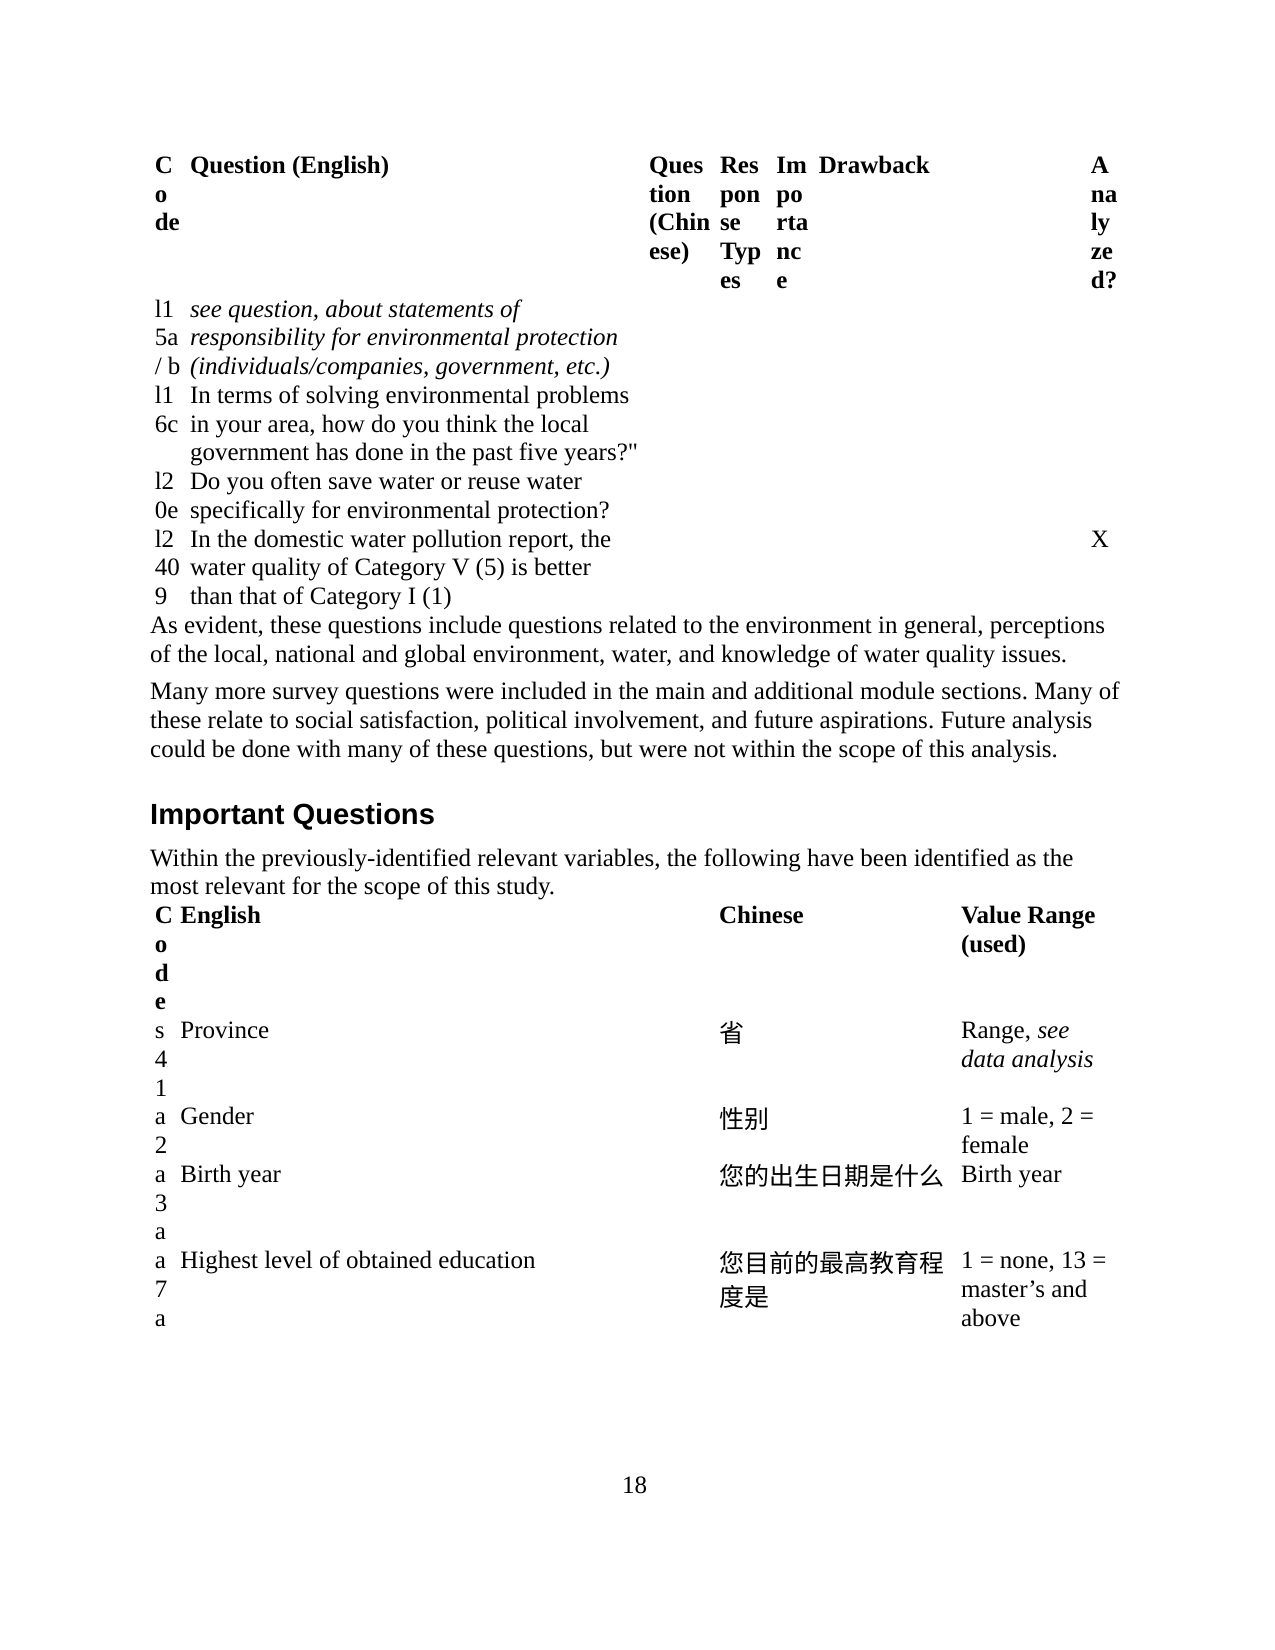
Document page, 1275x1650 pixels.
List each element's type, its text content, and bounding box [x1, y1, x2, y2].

table_cell [772, 466, 814, 524]
text As evident, these questions include questions related to the environment in general, perceptions of the local, national and global environment, water, and knowledge of water quality issues. [150, 610, 1125, 667]
table_header English [176, 900, 714, 1015]
table_cell Province [176, 1015, 714, 1101]
table_cell [645, 466, 715, 524]
table_cell 1 = none, 13 = master’s and above [956, 1245, 1125, 1331]
table_header Code [150, 900, 176, 1015]
table_cell 省 [714, 1015, 956, 1101]
table_header Importance [772, 150, 814, 294]
table_cell s41 [150, 1015, 176, 1101]
table_header Response Types [715, 150, 772, 294]
subtitle Important Questions [150, 797, 1125, 830]
table_cell [814, 524, 1086, 610]
table_cell 1 = male, 2 = female [956, 1101, 1125, 1159]
table_cell Do you often save water or reuse water specifically for environmental protection? [185, 466, 644, 524]
table_cell a3a [150, 1159, 176, 1245]
table_cell [645, 380, 715, 466]
table_header Drawback [814, 150, 1086, 294]
table_header Code [150, 150, 185, 294]
table_cell [814, 294, 1086, 380]
table_header Question (Chinese) [645, 150, 715, 294]
table_cell a2 [150, 1101, 176, 1159]
table_cell [715, 524, 772, 610]
table_cell l16c [150, 380, 185, 466]
table_cell Gender [176, 1101, 714, 1159]
table_cell [645, 294, 715, 380]
table_cell a7a [150, 1245, 176, 1331]
table_cell [772, 294, 814, 380]
table_cell [1086, 380, 1125, 466]
table_cell 您目前的最高教育程度是 [714, 1245, 956, 1331]
table_cell In terms of solving environmental problems in your area, how do you think the local government has done in the past five years?" [185, 380, 644, 466]
table_header Chinese [714, 900, 956, 1015]
table_cell [715, 380, 772, 466]
table_cell Birth year [956, 1159, 1125, 1245]
table_cell 性别 [714, 1101, 956, 1159]
table_cell In the domestic water pollution report, the water quality of Category V (5) is better than that of Category I (1) [185, 524, 644, 610]
table_cell [1086, 294, 1125, 380]
table_header Value Range (used) [956, 900, 1125, 1015]
table_cell [715, 294, 772, 380]
table_cell l2409 [150, 524, 185, 610]
text Many more survey questions were included in the main and additional module sections. Many of these relate to social satisfaction, political involvement, and future aspirations. Future analysis could be done with many of these questions, but were not within the scope of this analysis. [150, 676, 1125, 763]
table_cell l20e [150, 466, 185, 524]
table_cell [814, 466, 1086, 524]
text Within the previously-identified relevant variables, the following have been identified as the most relevant for the scope of this study. [150, 843, 1125, 900]
table_cell [772, 524, 814, 610]
table_cell Range, see data analysis [956, 1015, 1125, 1101]
table_cell l15a / b [150, 294, 185, 380]
table_cell [715, 466, 772, 524]
table_header Question (English) [185, 150, 644, 294]
table_cell [645, 524, 715, 610]
table_cell [1086, 466, 1125, 524]
table_cell [772, 380, 814, 466]
table_cell see question, about statements of responsibility for environmental protection (individuals/companies, government, etc.) [185, 294, 644, 380]
table_cell Highest level of obtained education [176, 1245, 714, 1331]
table_cell Birth year [176, 1159, 714, 1245]
table_header Analyzed? [1086, 150, 1125, 294]
table_cell 您的出生日期是什么 [714, 1159, 956, 1245]
table_cell X [1086, 524, 1125, 610]
table_cell [814, 380, 1086, 466]
